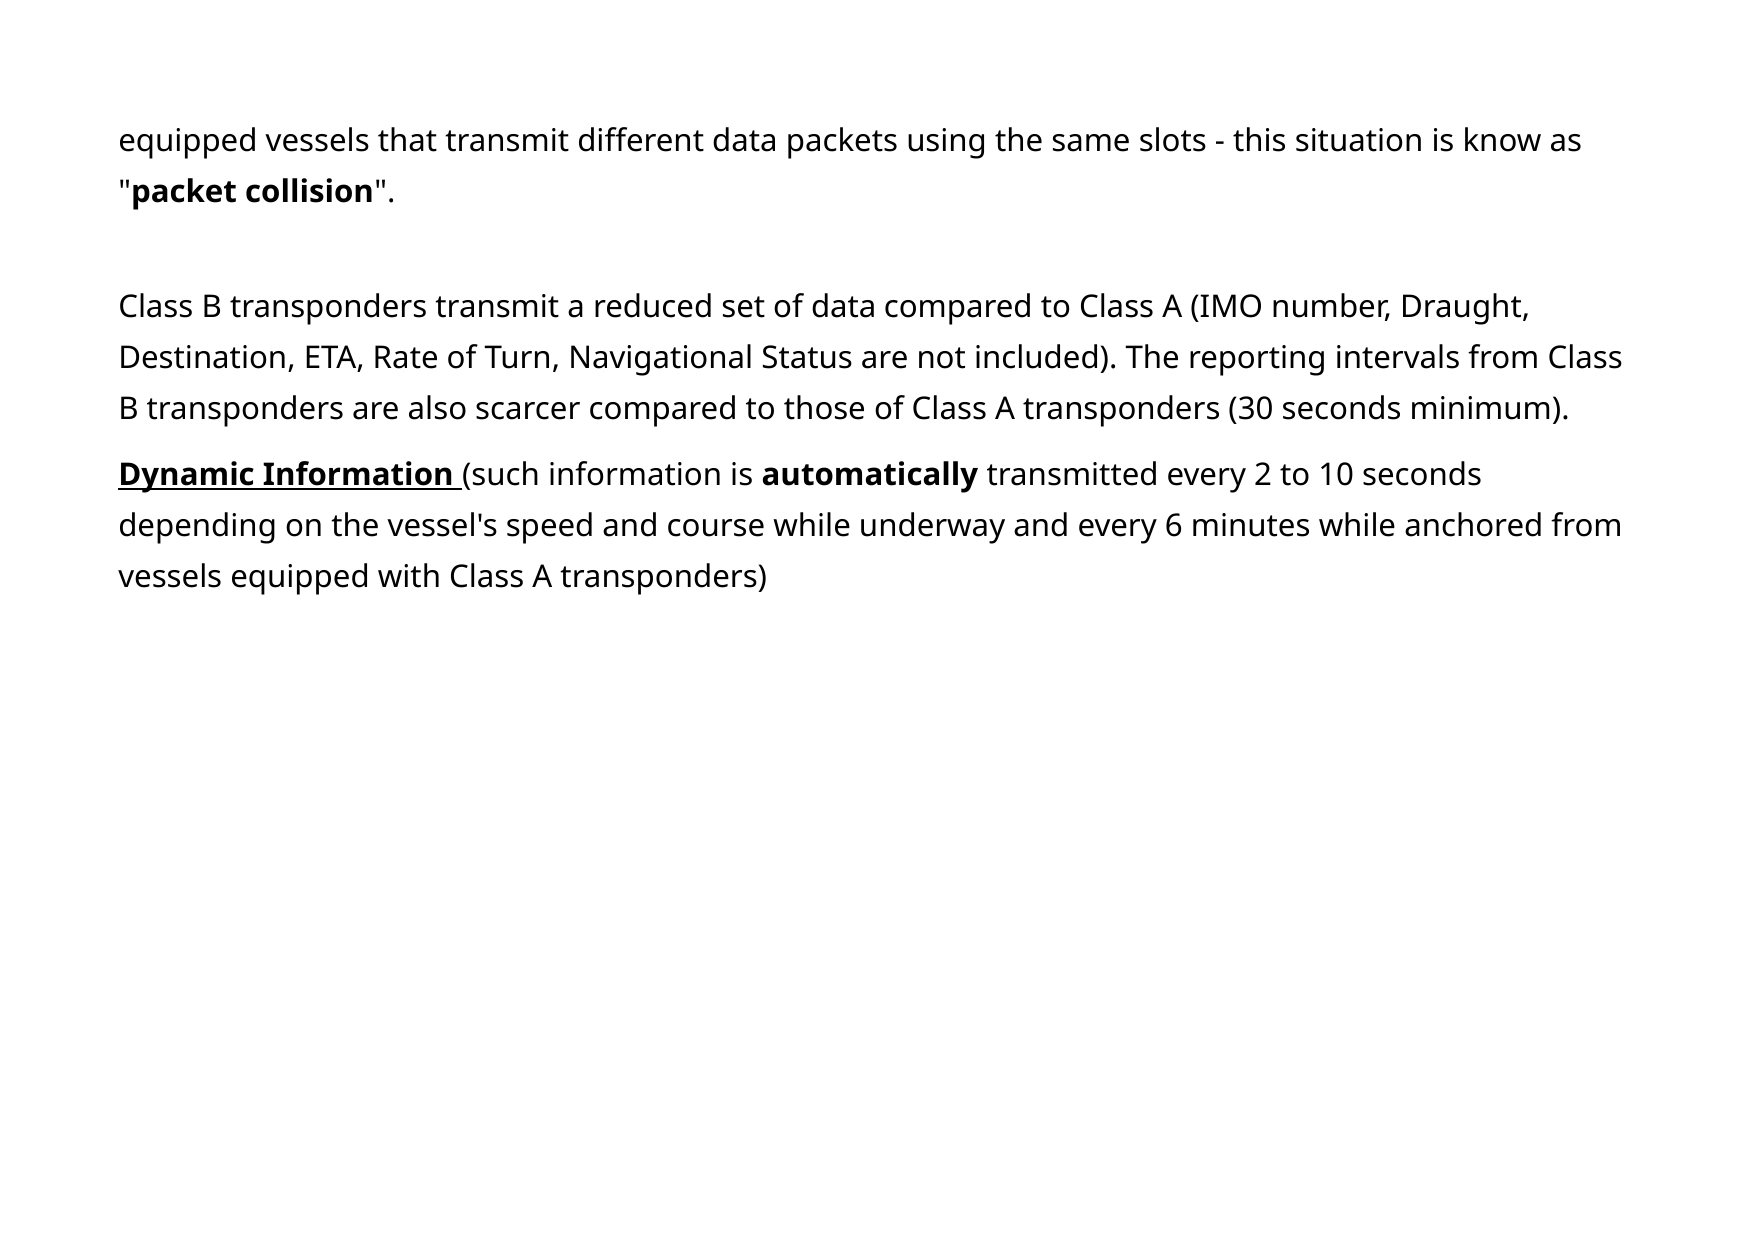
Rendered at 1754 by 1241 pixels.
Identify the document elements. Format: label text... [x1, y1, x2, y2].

text equipped vessels that transmit different data packets using the same slots - this situation is know as "packet collision". [118, 118, 1636, 212]
text Class B transponders transmit a reduced set of data compared to Class A (IMO number, Draught, Destination, ETA, Rate of Turn, Navigational Status are not included). The reporting intervals from Class B transponders are also scarcer compared to those of Class A transponders (30 seconds minimum). [118, 284, 1636, 428]
text Dynamic Information (such information is automatically transmitted every 2 to 10 seconds depending on the vessel's speed and course while underway and every 6 minutes while anchored from vessels equipped with Class A transponders) [118, 452, 1636, 596]
